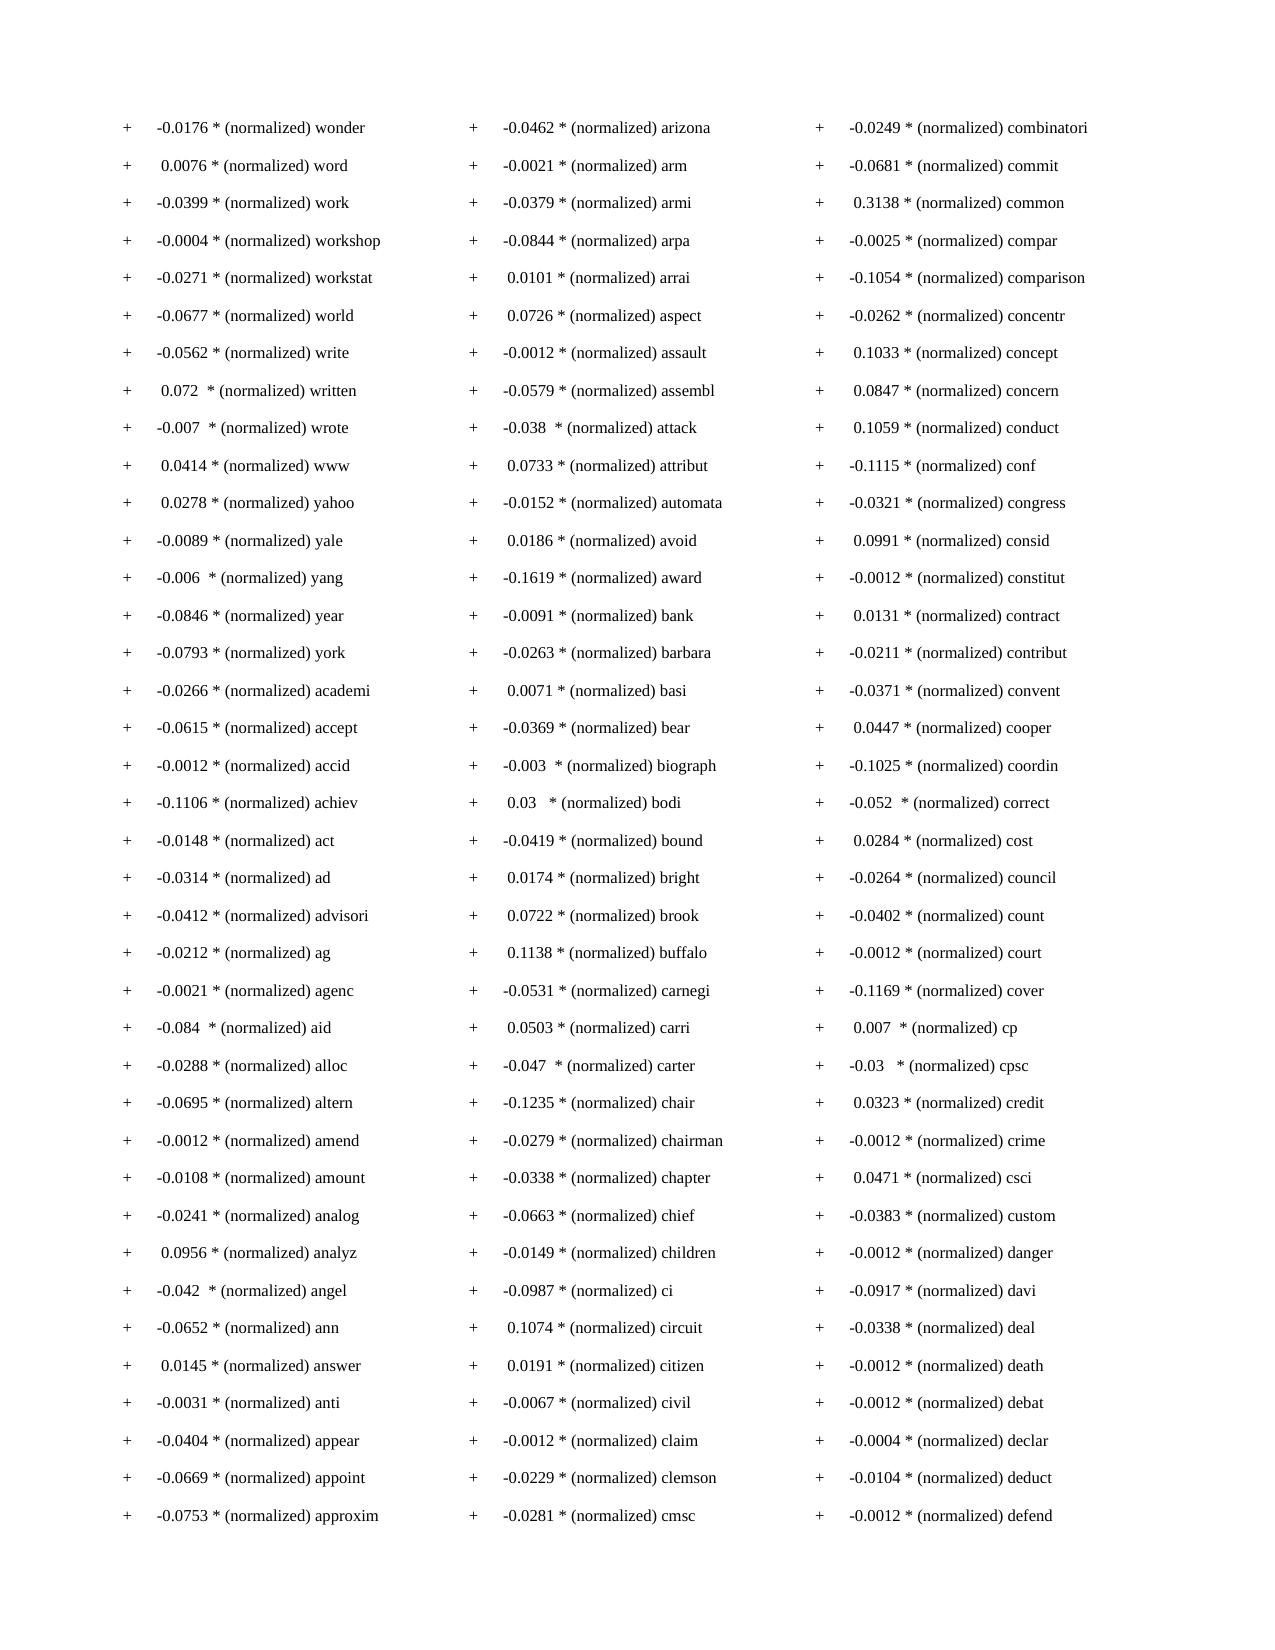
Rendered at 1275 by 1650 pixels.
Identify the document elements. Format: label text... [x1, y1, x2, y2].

text + -0.0562 * (normalized) write [118, 343, 464, 362]
text + -0.0338 * (normalized) chapter [464, 1168, 811, 1187]
text + 0.0191 * (normalized) citizen [464, 1356, 811, 1375]
text + -0.0412 * (normalized) advisori [118, 906, 464, 925]
text + -0.0091 * (normalized) bank [464, 606, 811, 625]
text + -0.1054 * (normalized) comparison [811, 268, 1157, 287]
text + -0.0263 * (normalized) barbara [464, 643, 811, 662]
text + -0.007 * (normalized) wrote [118, 418, 464, 437]
text + -0.0012 * (normalized) claim [464, 1431, 811, 1450]
text + 0.0174 * (normalized) bright [464, 868, 811, 887]
text + 0.0278 * (normalized) yahoo [118, 493, 464, 512]
text + -0.0012 * (normalized) defend [811, 1506, 1157, 1525]
text + -0.0152 * (normalized) automata [464, 493, 811, 512]
text + -0.0148 * (normalized) act [118, 831, 464, 850]
text + 0.0991 * (normalized) consid [811, 531, 1157, 550]
text + -0.1106 * (normalized) achiev [118, 793, 464, 812]
text + -0.0695 * (normalized) altern [118, 1093, 464, 1112]
text + -0.0281 * (normalized) cmsc [464, 1506, 811, 1525]
text + 0.0101 * (normalized) arrai [464, 268, 811, 287]
text + -0.0314 * (normalized) ad [118, 868, 464, 887]
text + -0.0021 * (normalized) arm [464, 156, 811, 175]
text + -0.0271 * (normalized) workstat [118, 268, 464, 287]
text + -0.003 * (normalized) biograph [464, 756, 811, 775]
text + -0.1619 * (normalized) award [464, 568, 811, 587]
text + 0.0722 * (normalized) brook [464, 906, 811, 925]
text + -0.0681 * (normalized) commit [811, 156, 1157, 175]
text + -0.1169 * (normalized) cover [811, 981, 1157, 1000]
text + -0.03 * (normalized) cpsc [811, 1056, 1157, 1075]
text + -0.0249 * (normalized) combinatori [811, 118, 1157, 137]
text + -0.006 * (normalized) yang [118, 568, 464, 587]
text + -0.0371 * (normalized) convent [811, 681, 1157, 700]
text + 0.1138 * (normalized) buffalo [464, 943, 811, 962]
text + -0.0279 * (normalized) chairman [464, 1131, 811, 1150]
text + -0.042 * (normalized) angel [118, 1281, 464, 1300]
text + -0.0677 * (normalized) world [118, 306, 464, 325]
text + -0.0012 * (normalized) debat [811, 1393, 1157, 1412]
text + -0.1115 * (normalized) conf [811, 456, 1157, 475]
text + -0.0012 * (normalized) crime [811, 1131, 1157, 1150]
text + 0.0956 * (normalized) analyz [118, 1243, 464, 1262]
text + -0.1235 * (normalized) chair [464, 1093, 811, 1112]
text + -0.052 * (normalized) correct [811, 793, 1157, 812]
text + -0.0264 * (normalized) council [811, 868, 1157, 887]
text + 0.0323 * (normalized) credit [811, 1093, 1157, 1112]
text + -0.0404 * (normalized) appear [118, 1431, 464, 1450]
text + 0.0503 * (normalized) carri [464, 1018, 811, 1037]
text + 0.072 * (normalized) written [118, 381, 464, 400]
text + 0.0414 * (normalized) www [118, 456, 464, 475]
text + 0.0447 * (normalized) cooper [811, 718, 1157, 737]
text + -0.0149 * (normalized) children [464, 1243, 811, 1262]
text + -0.0104 * (normalized) deduct [811, 1468, 1157, 1487]
text + -0.1025 * (normalized) coordin [811, 756, 1157, 775]
text + -0.084 * (normalized) aid [118, 1018, 464, 1037]
text + -0.047 * (normalized) carter [464, 1056, 811, 1075]
text + -0.0025 * (normalized) compar [811, 231, 1157, 250]
text + -0.0846 * (normalized) year [118, 606, 464, 625]
text + 0.0186 * (normalized) avoid [464, 531, 811, 550]
text + -0.0012 * (normalized) death [811, 1356, 1157, 1375]
text + -0.0379 * (normalized) armi [464, 193, 811, 212]
text + 0.0071 * (normalized) basi [464, 681, 811, 700]
text + -0.0012 * (normalized) amend [118, 1131, 464, 1150]
text + -0.0021 * (normalized) agenc [118, 981, 464, 1000]
text + 0.0471 * (normalized) csci [811, 1168, 1157, 1187]
text + -0.0987 * (normalized) ci [464, 1281, 811, 1300]
text + 0.0726 * (normalized) aspect [464, 306, 811, 325]
text + -0.0669 * (normalized) appoint [118, 1468, 464, 1487]
text + -0.0229 * (normalized) clemson [464, 1468, 811, 1487]
text + -0.0212 * (normalized) ag [118, 943, 464, 962]
text + -0.0004 * (normalized) workshop [118, 231, 464, 250]
text + -0.0012 * (normalized) constitut [811, 568, 1157, 587]
text + 0.3138 * (normalized) common [811, 193, 1157, 212]
text + -0.0288 * (normalized) alloc [118, 1056, 464, 1075]
text + -0.0652 * (normalized) ann [118, 1318, 464, 1337]
text + -0.0844 * (normalized) arpa [464, 231, 811, 250]
text + -0.0419 * (normalized) bound [464, 831, 811, 850]
text + -0.0579 * (normalized) assembl [464, 381, 811, 400]
text + -0.0753 * (normalized) approxim [118, 1506, 464, 1525]
text + 0.0076 * (normalized) word [118, 156, 464, 175]
text + -0.0089 * (normalized) yale [118, 531, 464, 550]
text + -0.0211 * (normalized) contribut [811, 643, 1157, 662]
text + -0.0176 * (normalized) wonder [118, 118, 464, 137]
text + -0.0917 * (normalized) davi [811, 1281, 1157, 1300]
text + 0.03 * (normalized) bodi [464, 793, 811, 812]
text + -0.0266 * (normalized) academi [118, 681, 464, 700]
text + -0.0383 * (normalized) custom [811, 1206, 1157, 1225]
text + 0.0284 * (normalized) cost [811, 831, 1157, 850]
text + 0.0733 * (normalized) attribut [464, 456, 811, 475]
text + -0.0615 * (normalized) accept [118, 718, 464, 737]
text + 0.1074 * (normalized) circuit [464, 1318, 811, 1337]
text + -0.0012 * (normalized) danger [811, 1243, 1157, 1262]
text + 0.007 * (normalized) cp [811, 1018, 1157, 1037]
text + -0.0262 * (normalized) concentr [811, 306, 1157, 325]
text + -0.0402 * (normalized) count [811, 906, 1157, 925]
text + -0.0012 * (normalized) accid [118, 756, 464, 775]
text + 0.0145 * (normalized) answer [118, 1356, 464, 1375]
text + -0.0031 * (normalized) anti [118, 1393, 464, 1412]
text + -0.0399 * (normalized) work [118, 193, 464, 212]
text + -0.0531 * (normalized) carnegi [464, 981, 811, 1000]
text + -0.0241 * (normalized) analog [118, 1206, 464, 1225]
text + -0.0793 * (normalized) york [118, 643, 464, 662]
text + -0.0462 * (normalized) arizona [464, 118, 811, 137]
text + -0.0067 * (normalized) civil [464, 1393, 811, 1412]
text + -0.0663 * (normalized) chief [464, 1206, 811, 1225]
text + 0.0847 * (normalized) concern [811, 381, 1157, 400]
text + -0.0338 * (normalized) deal [811, 1318, 1157, 1337]
text + -0.0321 * (normalized) congress [811, 493, 1157, 512]
text + -0.0108 * (normalized) amount [118, 1168, 464, 1187]
text + 0.1059 * (normalized) conduct [811, 418, 1157, 437]
text + 0.1033 * (normalized) concept [811, 343, 1157, 362]
text + -0.0369 * (normalized) bear [464, 718, 811, 737]
text + 0.0131 * (normalized) contract [811, 606, 1157, 625]
text + -0.0012 * (normalized) court [811, 943, 1157, 962]
text + -0.0012 * (normalized) assault [464, 343, 811, 362]
text + -0.038 * (normalized) attack [464, 418, 811, 437]
text + -0.0004 * (normalized) declar [811, 1431, 1157, 1450]
